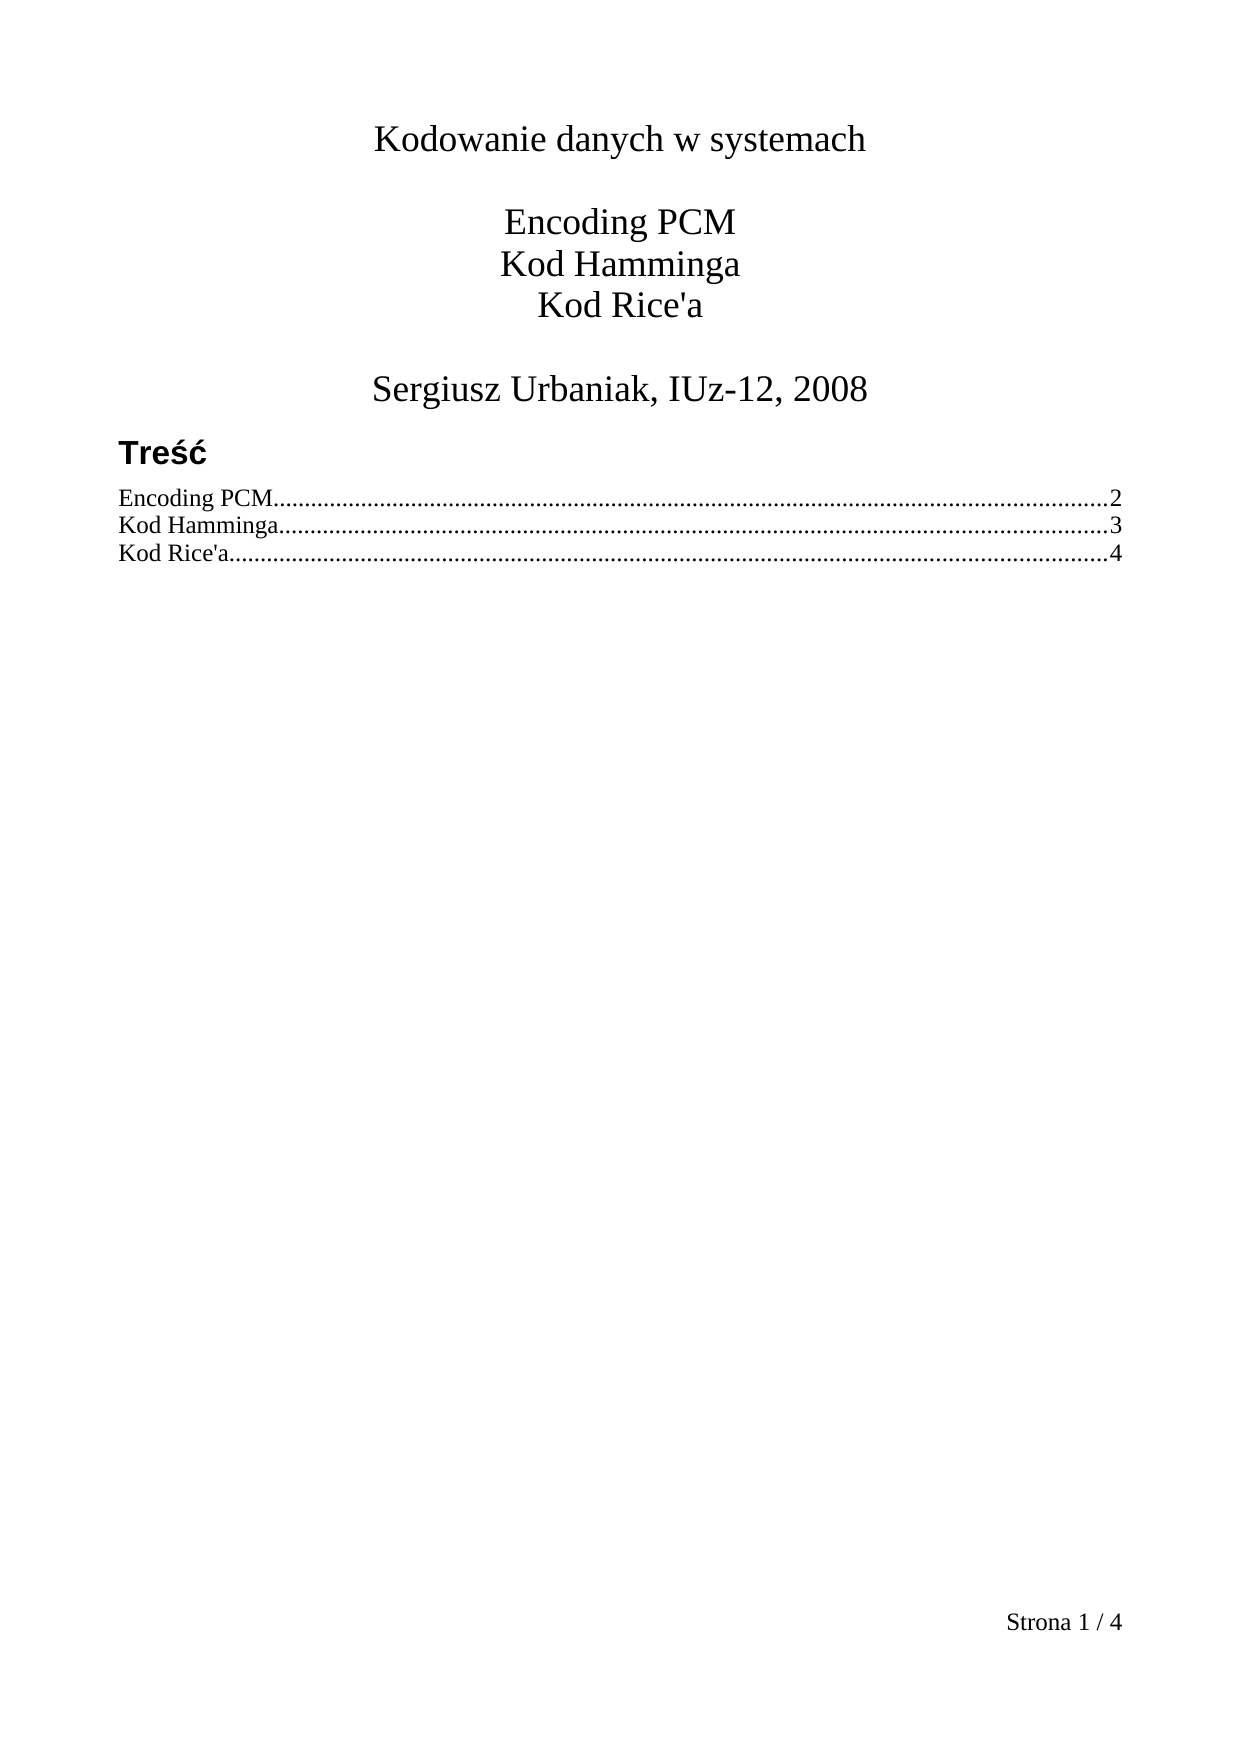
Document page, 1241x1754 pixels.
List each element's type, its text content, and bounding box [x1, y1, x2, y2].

text Kod Rice'a 4 [118, 539, 1122, 567]
text Kod Rice'a [118, 284, 1122, 326]
text Kod Hamminga 3 [118, 512, 1122, 539]
text Kodowanie danych w systemach [118, 118, 1122, 160]
text Encoding PCM 2 [118, 484, 1122, 512]
text Kod Hamminga [118, 243, 1122, 284]
text Encoding PCM [118, 201, 1122, 243]
subtitle Treść [118, 434, 1122, 471]
text Sergiusz Urbaniak, IUz-12, 2008 [118, 367, 1122, 409]
